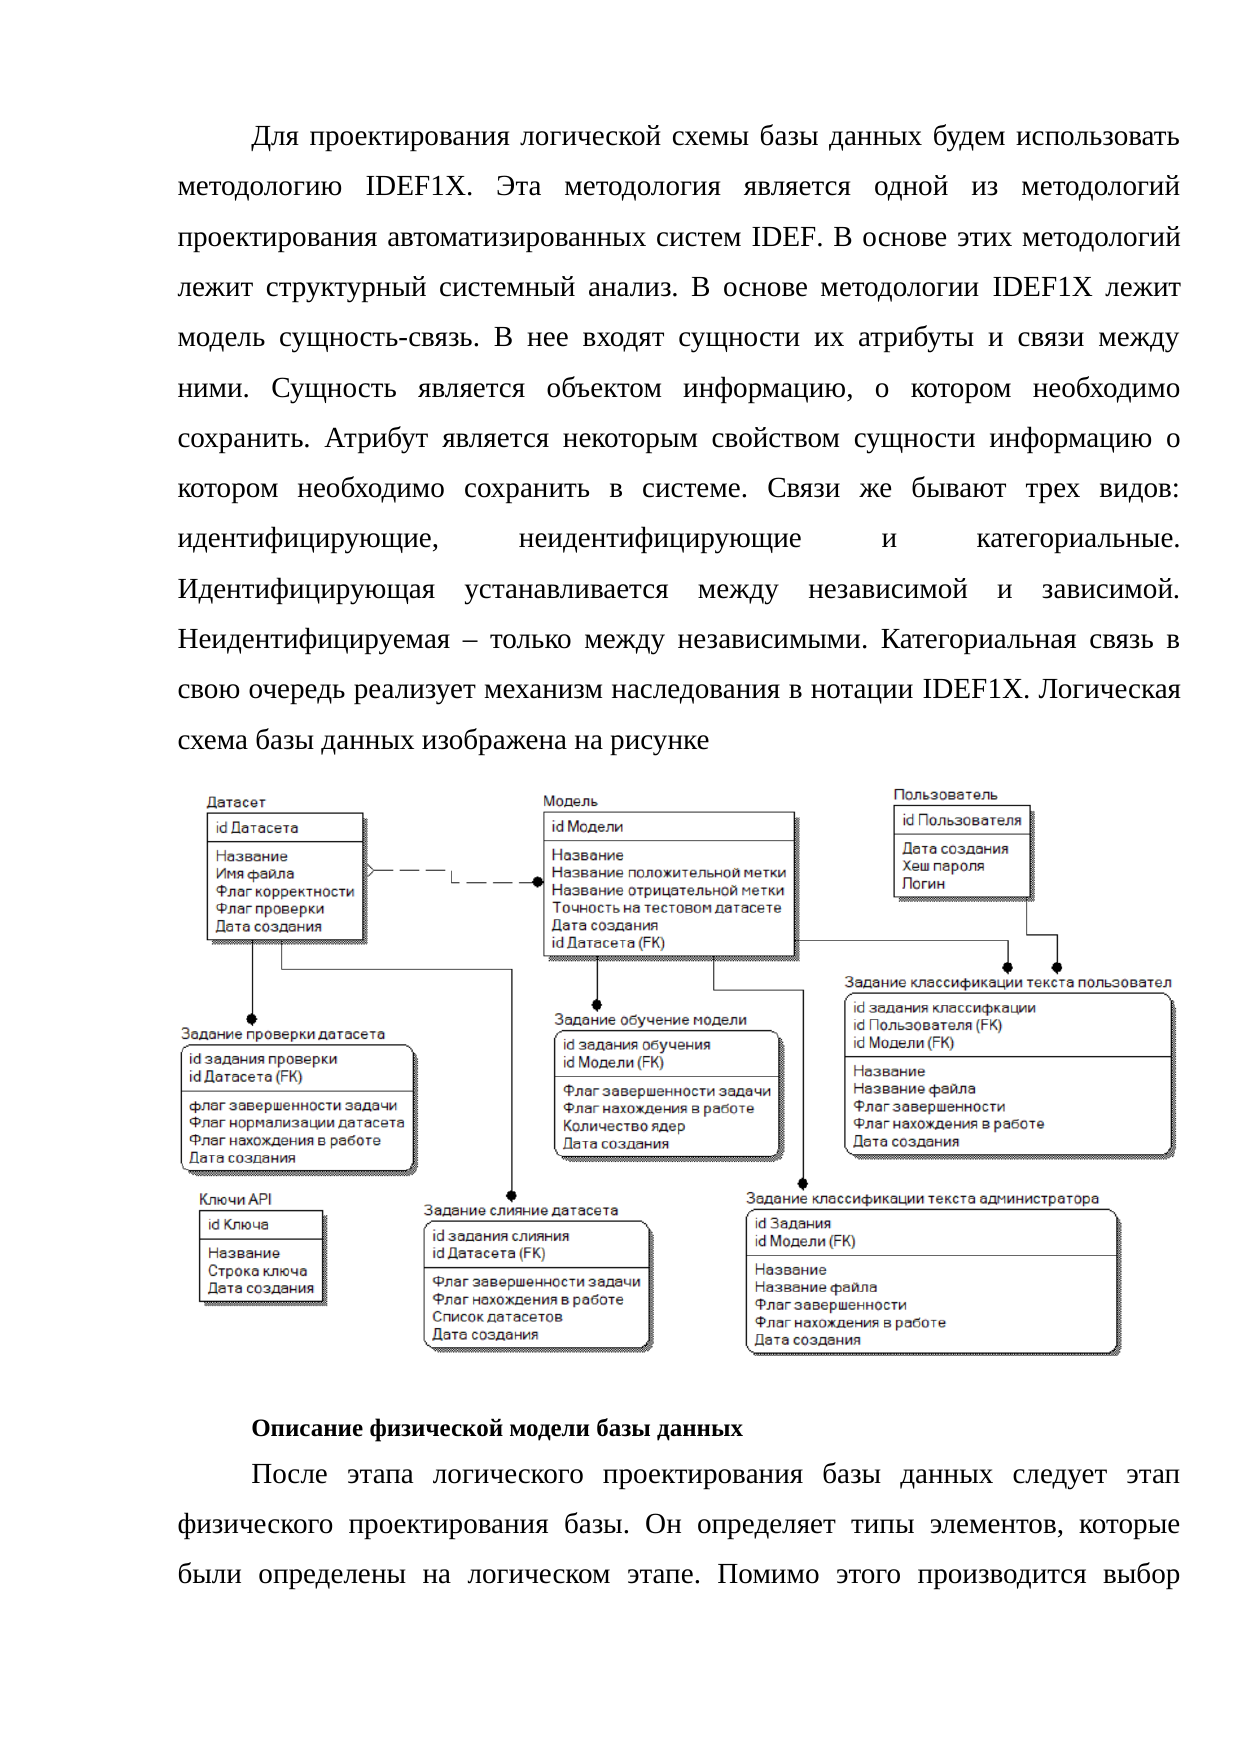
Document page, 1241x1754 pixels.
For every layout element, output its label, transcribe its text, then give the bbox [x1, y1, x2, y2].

text Для проектирования логической схемы базы данных будем использовать методологию IDEF1X. Эта методология является одной из методологий проектирования автоматизированных систем IDEF. В основе этих методологий лежит структурный системный анализ. В основе методологии IDEF1X лежит модель сущность-связь. В нее входят сущности их атрибуты и связи между ними. Сущность является объектом информацию, о котором необходимо сохранить. Атрибут является некоторым свойством сущности информацию о котором необходимо сохранить в системе. Связи же бывают трех видов: идентифицирующие, неидентифицирующие и категориальные. Идентифицирующая устанавливается между независимой и зависимой. Неидентифицируемая – только между независимыми. Категориальная связь в свою очередь реализует механизм наследования в нотации IDEF1X. Логическая схема базы данных изображена на рисунке [177, 118, 1181, 755]
text Описание физической модели базы данных [177, 1413, 1181, 1442]
picture [140, 776, 1182, 1356]
text После этапа логического проектирования базы данных следует этап физического проектирования базы. Он определяет типы элементов, которые были определены на логическом этапе. Помимо этого производится выбор [177, 1456, 1181, 1590]
